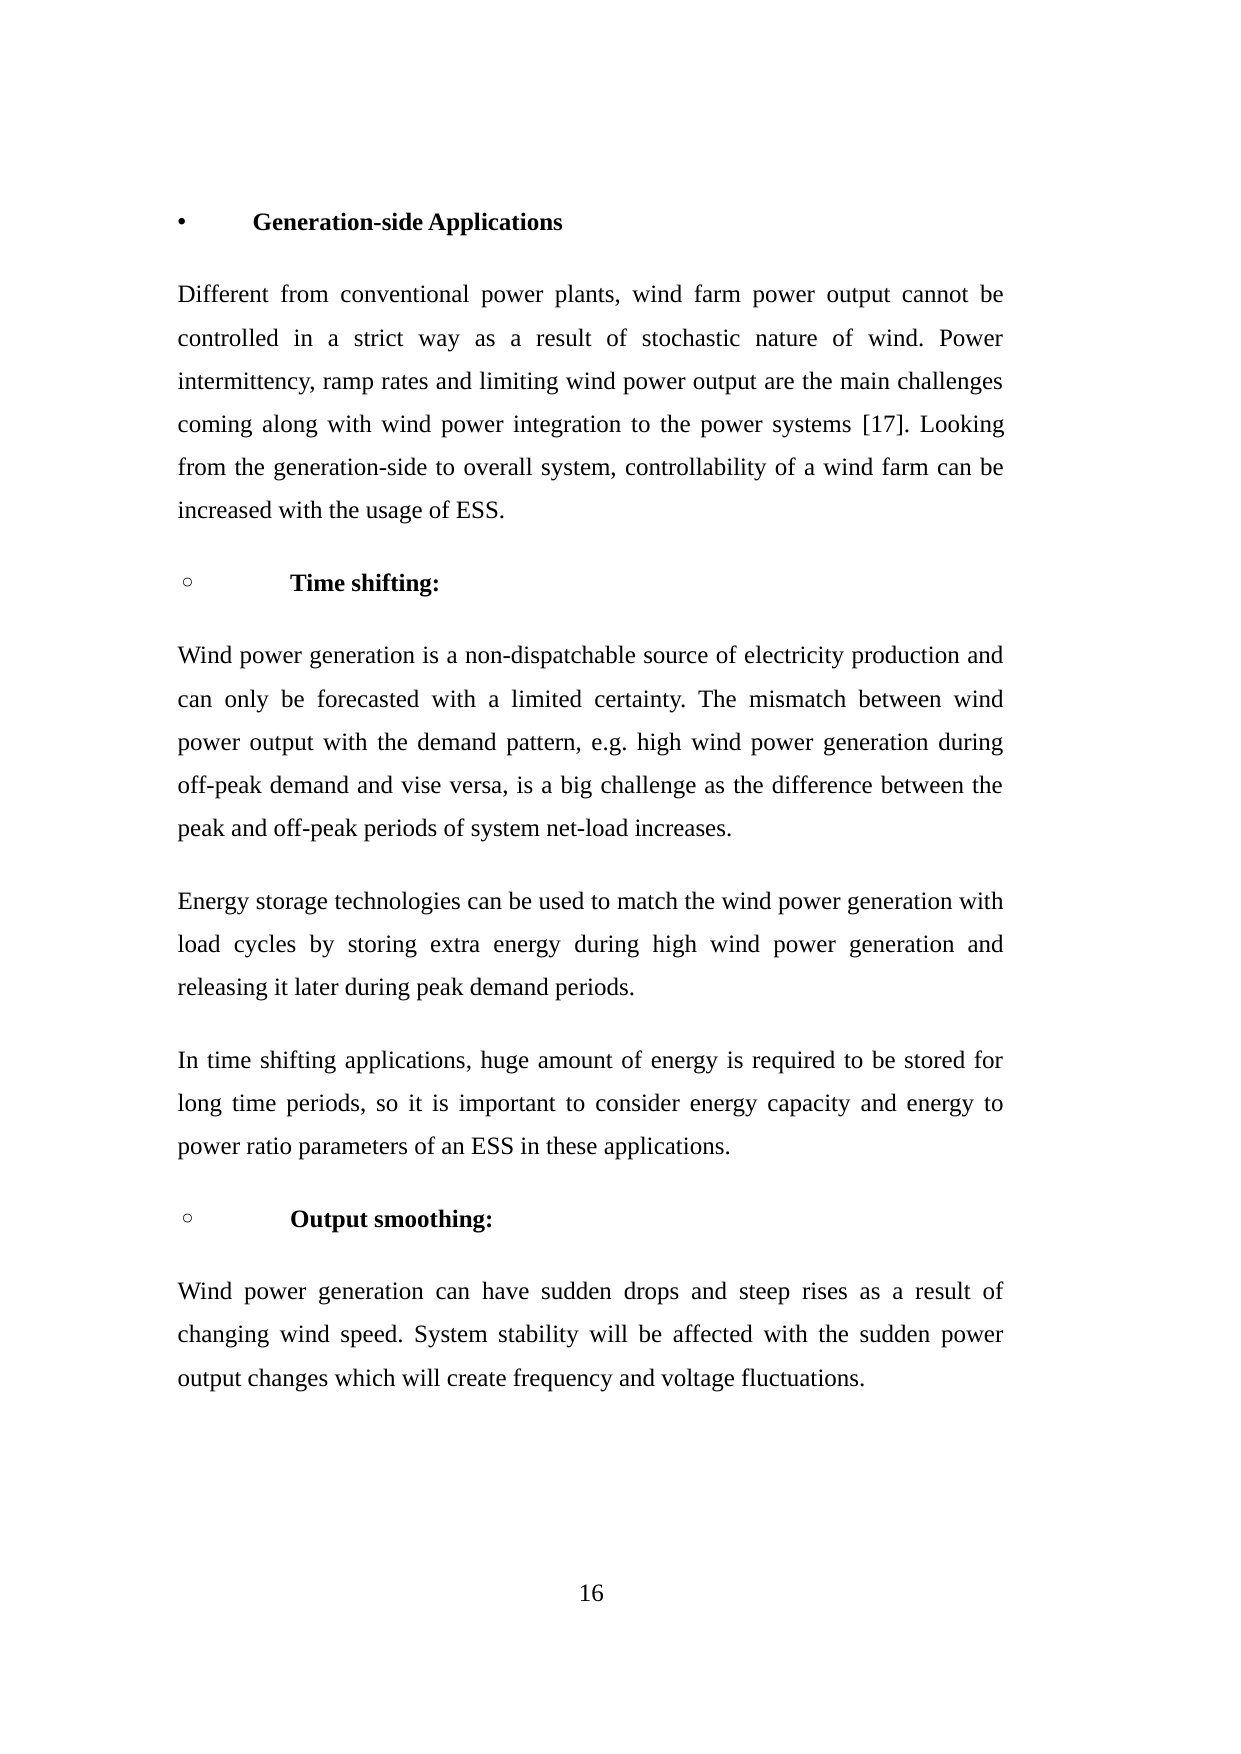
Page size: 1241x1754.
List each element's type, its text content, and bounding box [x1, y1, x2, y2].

list Time shifting: [177, 568, 1004, 597]
list Generation-side Applications [177, 207, 1004, 236]
list Output smoothing: [177, 1204, 1004, 1232]
text Wind power generation is a non-dispatchable source of electricity production and can only be forecasted with a limited certainty. The mismatch between wind power output with the demand pattern, e.g. high wind power generation during off-peak demand and vise versa, is a big challenge as the difference between the peak and off-peak periods of system net-load increases. [177, 641, 1004, 842]
text Different from conventional power plants, wind farm power output cannot be controlled in a strict way as a result of stochastic nature of wind. Power intermittency, ramp rates and limiting wind power output are the main challenges coming along with wind power integration to the power systems [17]⁠. Looking from the generation-side to overall system, controllability of a wind farm can be increased with the usage of ESS. [177, 279, 1004, 524]
text Energy storage technologies can be used to match the wind power generation with load cycles by storing extra energy during high wind power generation and releasing it later during peak demand periods. [177, 886, 1004, 1001]
text Wind power generation can have sudden drops and steep rises as a result of changing wind speed. System stability will be affected with the sudden power output changes which will create frequency and voltage fluctuations. [177, 1276, 1004, 1391]
text In time shifting applications, huge amount of energy is required to be stored for long time periods, so it is important to consider energy capacity and energy to power ratio parameters of an ESS in these applications. [177, 1045, 1004, 1160]
